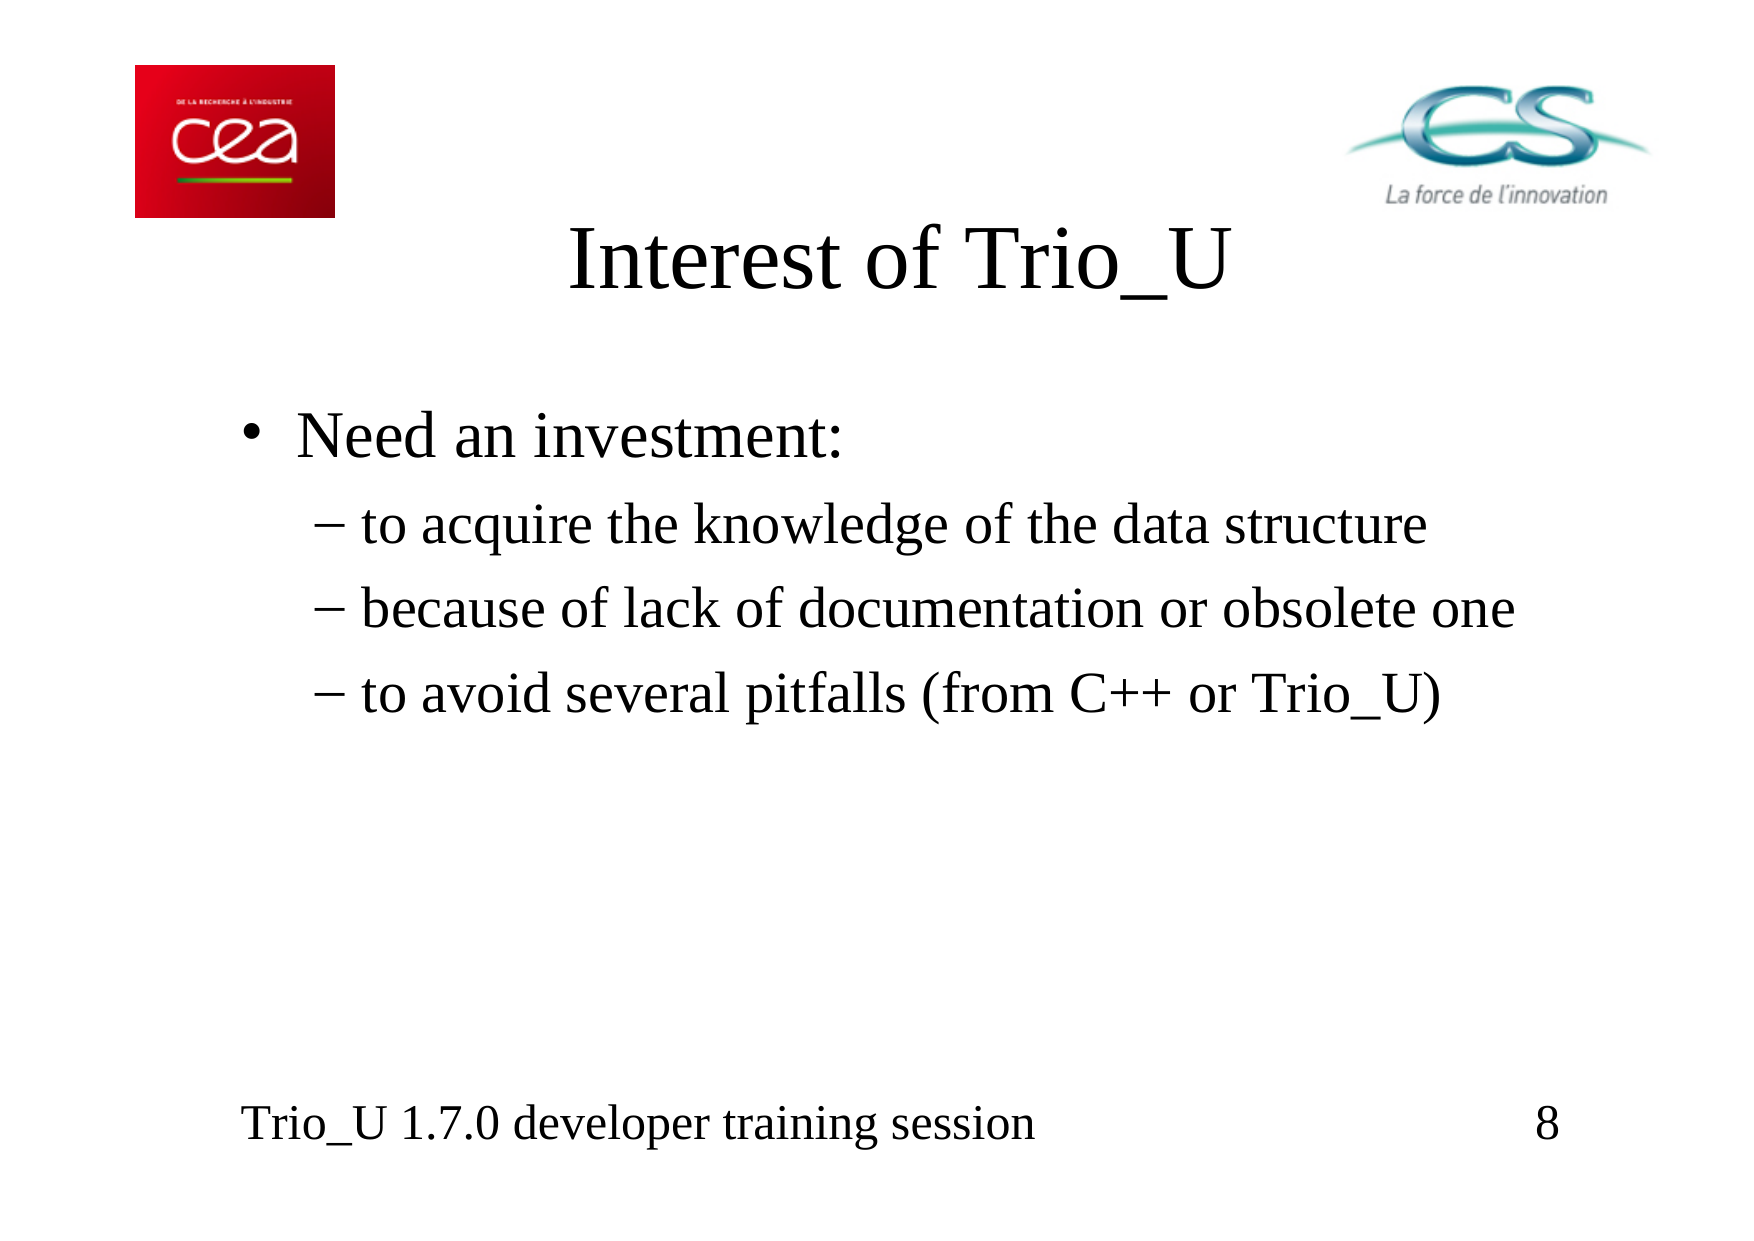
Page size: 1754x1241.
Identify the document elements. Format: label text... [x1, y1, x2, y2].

list Need an investment: to acquire the knowledge of the data structure because of lack of documentation or obsolete one to avoid several pitfalls (from C++ or Trio_U) [225, 382, 1577, 1057]
title Interest of Trio_U [225, 158, 1577, 346]
picture [135, 65, 335, 218]
picture [1340, 73, 1662, 218]
